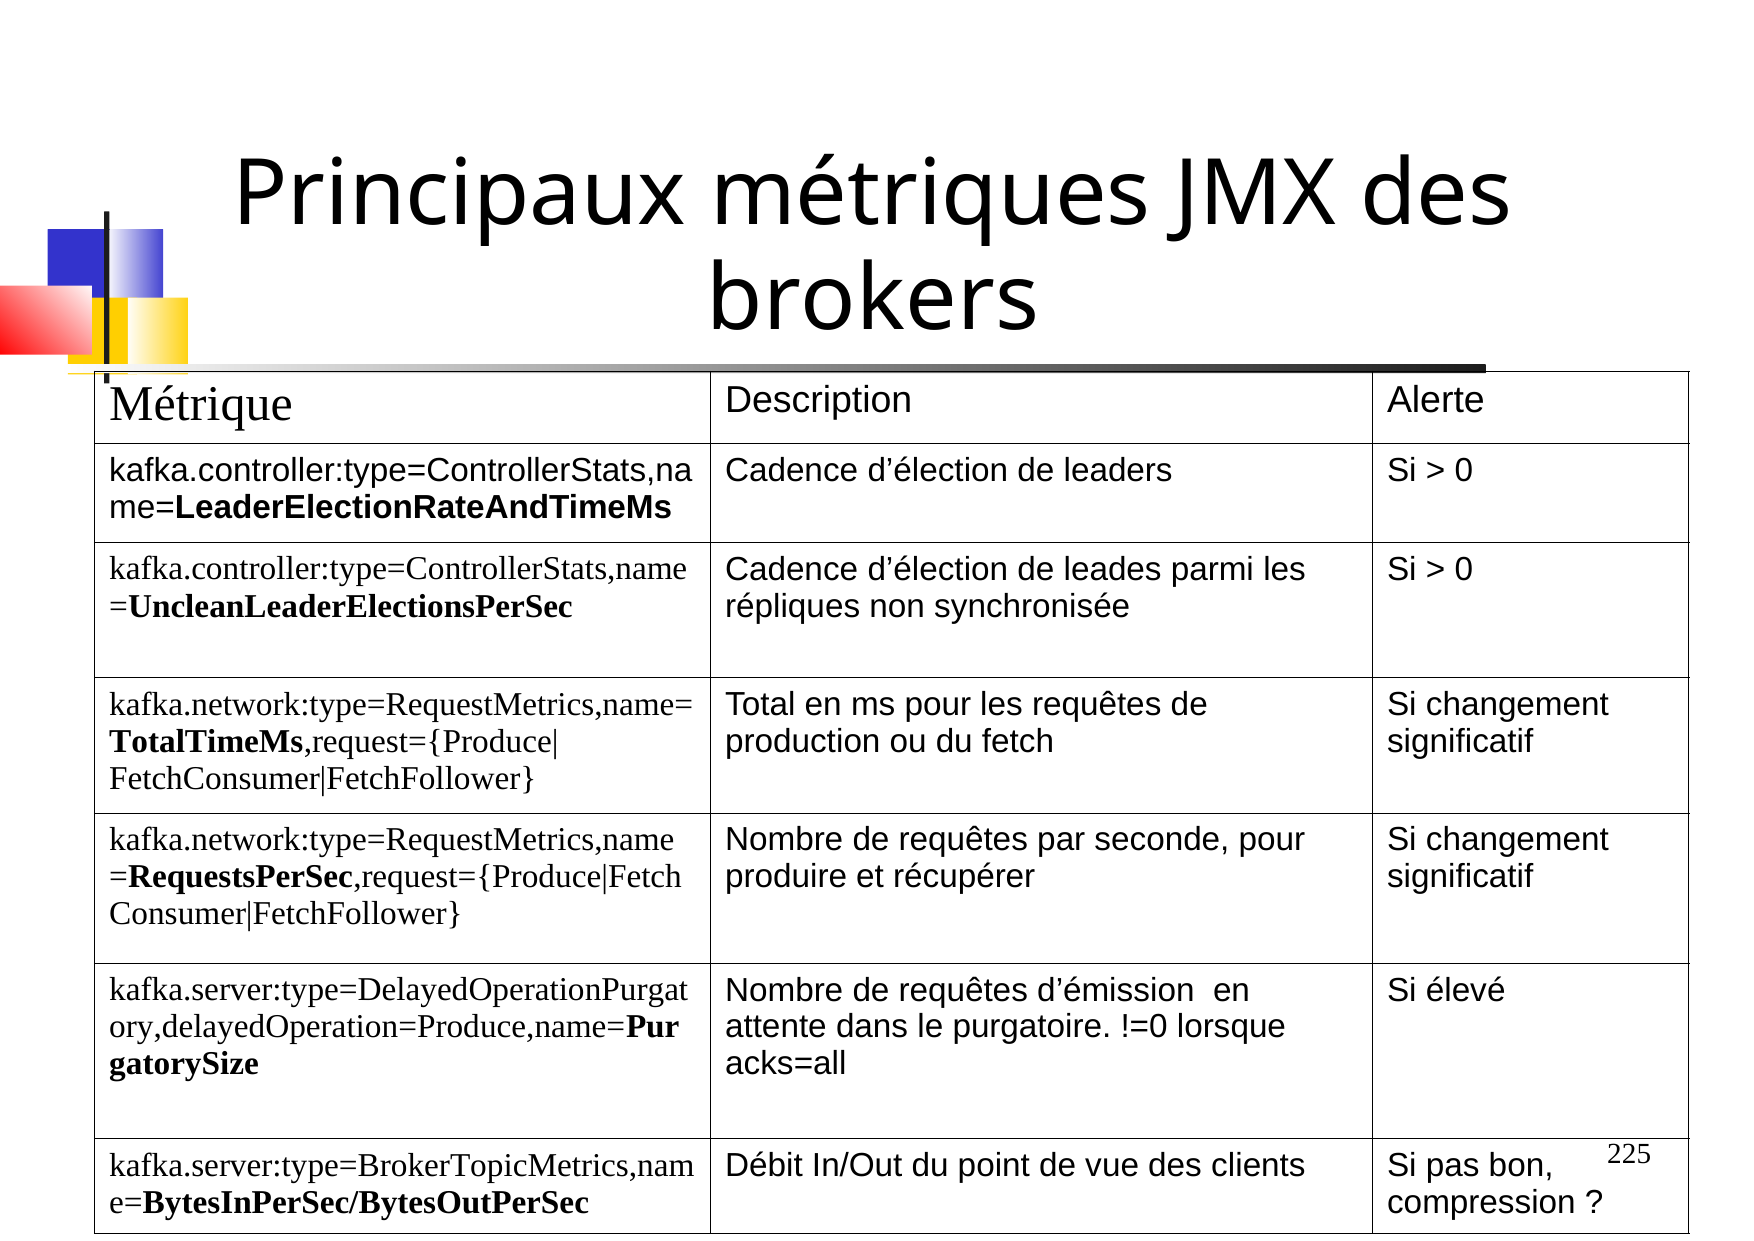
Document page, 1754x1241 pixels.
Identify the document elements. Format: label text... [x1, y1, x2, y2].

table_cell kafka.controller:type=ControllerStats,name=LeaderElectionRateAndTimeMs [95, 444, 710, 542]
table_cell kafka.server:type=DelayedOperationPurgatory,delayedOperation=Produce,name=PurgatorySize [95, 964, 710, 1138]
table_cell Total en ms pour les requêtes de production ou du fetch [711, 678, 1372, 813]
table_cell kafka.network:type=RequestMetrics,name=TotalTimeMs,request={Produce|FetchConsumer|FetchFollower} [95, 678, 710, 813]
table_header Description [711, 372, 1372, 443]
table_cell Si > 0 [1373, 444, 1688, 542]
table_cell Nombre de requêtes par seconde, pour produire et récupérer [711, 814, 1372, 963]
table_cell kafka.network:type=RequestMetrics,name =RequestsPerSec,request={Produce|Fetch Consumer|FetchFollower} [95, 814, 710, 963]
table_cell Si élevé [1373, 964, 1688, 1138]
title Principaux métriques JMX des brokers [179, 139, 1567, 351]
table_cell kafka.server:type=BrokerTopicMetrics,name=BytesInPerSec/BytesOutPerSec [95, 1139, 710, 1233]
table_cell Nombre de requêtes d’émission en attente dans le purgatoire. !=0 lorsque acks=all [711, 964, 1372, 1138]
table_header Métrique [95, 372, 710, 443]
table_cell Si pas bon, compression ? [1373, 1139, 1688, 1233]
table_header Alerte [1373, 372, 1688, 443]
table_cell kafka.controller:type=ControllerStats,name=UncleanLeaderElectionsPerSec [95, 543, 710, 677]
table_cell Si > 0 [1373, 543, 1688, 677]
table_cell Débit In/Out du point de vue des clients [711, 1139, 1372, 1233]
table_cell Cadence d’élection de leaders [711, 444, 1372, 542]
table_cell Cadence d’élection de leades parmi les répliques non synchronisée [711, 543, 1372, 677]
table_cell Si changement significatif [1373, 814, 1688, 963]
table_cell Si changement significatif [1373, 678, 1688, 813]
